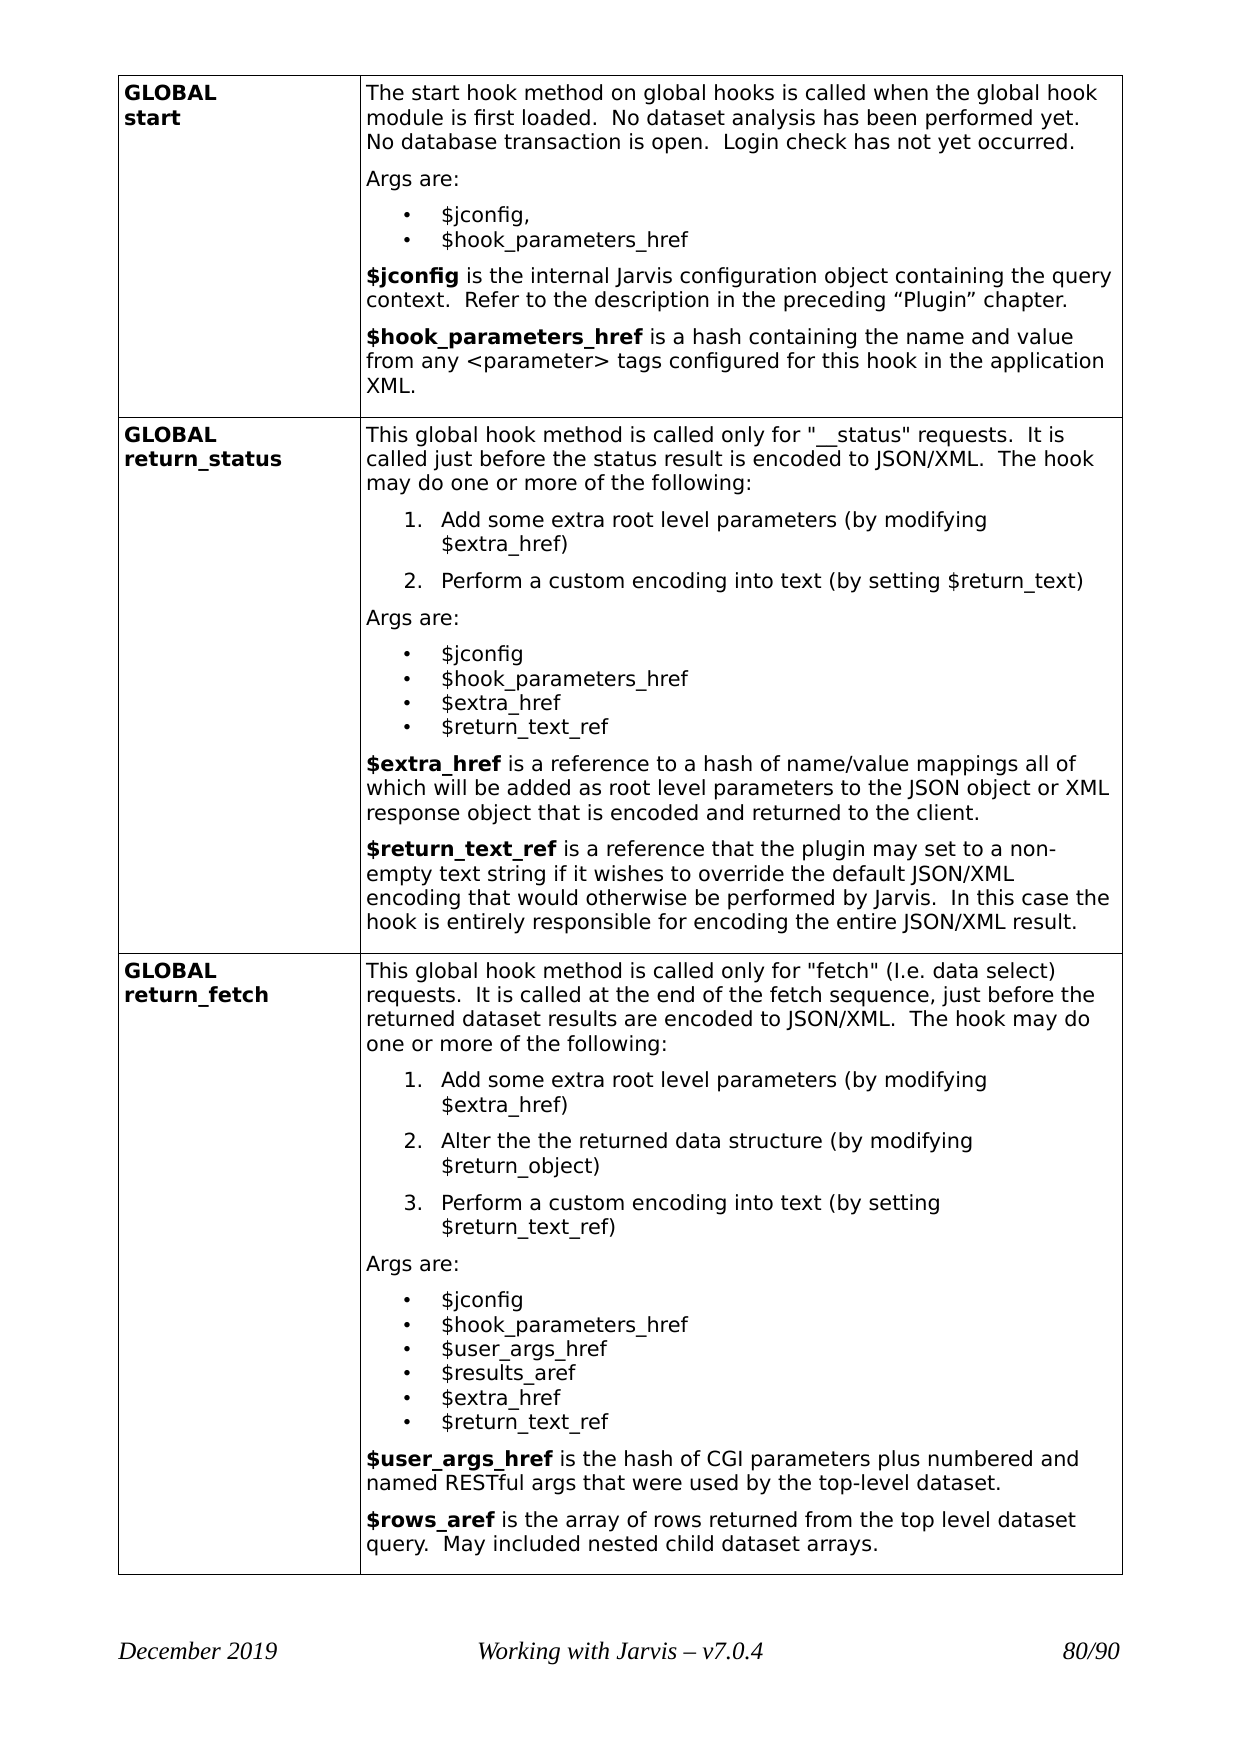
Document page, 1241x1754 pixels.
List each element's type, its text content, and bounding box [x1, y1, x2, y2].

table_cell The start hook method on global hooks is called when the global hook module is first loaded. No dataset analysis has been performed yet. No database transaction is open. Login check has not yet occurred. Args are: $jconfig, $hook_parameters_href $jconfig is the internal Jarvis configuration object containing the query context. Refer to the description in the preceding “Plugin” chapter. $hook_parameters_href is a hash containing the name and value from any <parameter> tags configured for this hook in the application XML. [361, 76, 1122, 416]
table_cell GLOBAL return_fetch [119, 954, 360, 1574]
table_cell GLOBAL return_status [119, 418, 360, 953]
table_cell This global hook method is called only for "fetch" (I.e. data select) requests. It is called at the end of the fetch sequence, just before the returned dataset results are encoded to JSON/XML. The hook may do one or more of the following: Add some extra root level parameters (by modifying $extra_href) Alter the the returned data structure (by modifying $return_object) Perform a custom encoding into text (by setting $return_text_ref) Args are: $jconfig $hook_parameters_href $user_args_href $results_aref $extra_href $return_text_ref $user_args_href is the hash of CGI parameters plus numbered and named RESTful args that were used by the top-level dataset. $rows_aref is the array of rows returned from the top level dataset query. May included nested child dataset arrays. [361, 954, 1122, 1574]
table_cell This global hook method is called only for "__status" requests. It is called just before the status result is encoded to JSON/XML. The hook may do one or more of the following: Add some extra root level parameters (by modifying $extra_href) Perform a custom encoding into text (by setting $return_text) Args are: $jconfig $hook_parameters_href $extra_href $return_text_ref $extra_href is a reference to a hash of name/value mappings all of which will be added as root level parameters to the JSON object or XML response object that is encoded and returned to the client. $return_text_ref is a reference that the plugin may set to a non-empty text string if it wishes to override the default JSON/XML encoding that would otherwise be performed by Jarvis. In this case the hook is entirely responsible for encoding the entire JSON/XML result. [361, 418, 1122, 953]
table_cell GLOBAL start [119, 76, 360, 416]
